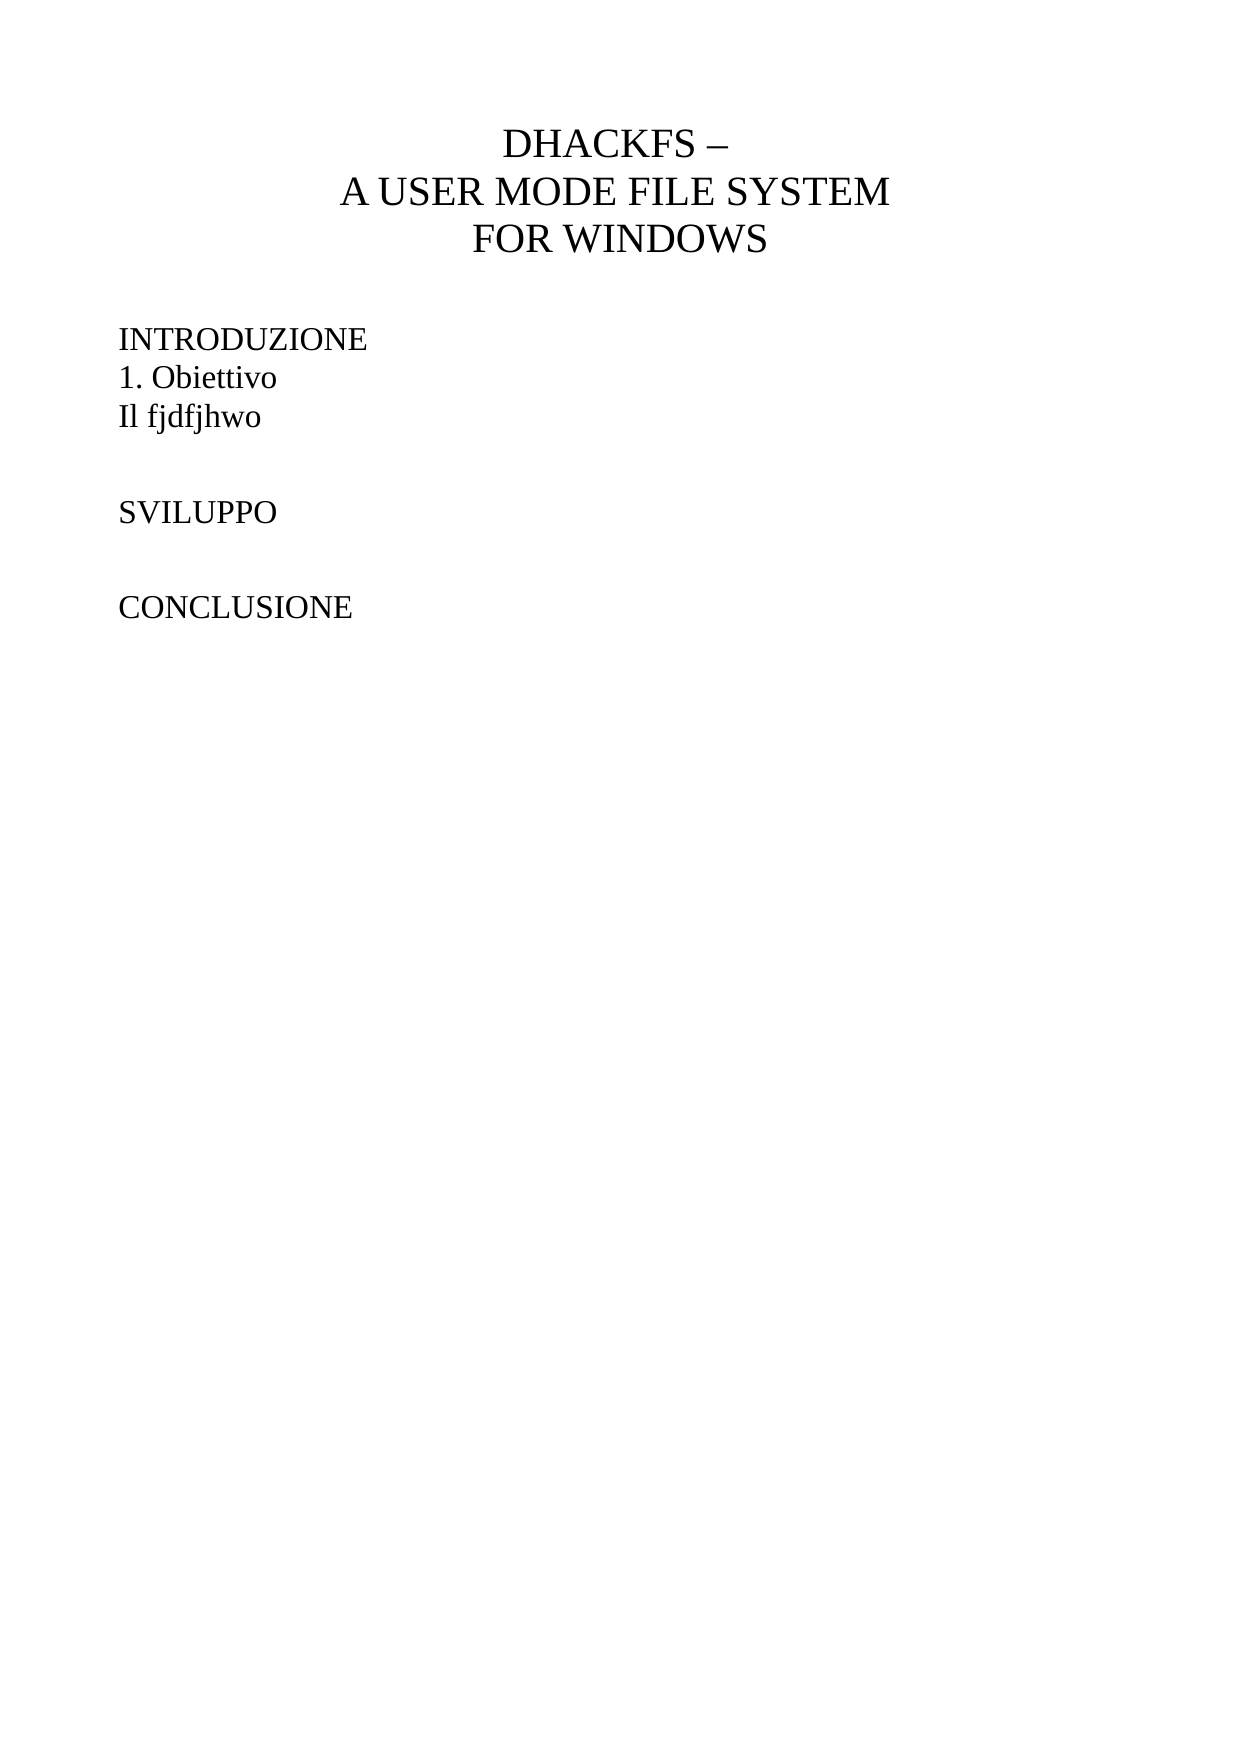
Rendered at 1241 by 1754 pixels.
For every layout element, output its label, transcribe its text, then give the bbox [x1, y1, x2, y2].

text INTRODUZIONE [118, 319, 1122, 358]
text FOR WINDOWS [118, 214, 1122, 262]
text 1. Obiettivo [118, 358, 1122, 396]
text Il fjdfjhwo [118, 396, 1122, 434]
text DHACKFS – [118, 118, 1122, 166]
text A USER MODE FILE SYSTEM [118, 166, 1122, 214]
text SVILUPPO [118, 492, 1122, 530]
text CONCLUSIONE [118, 588, 1122, 626]
